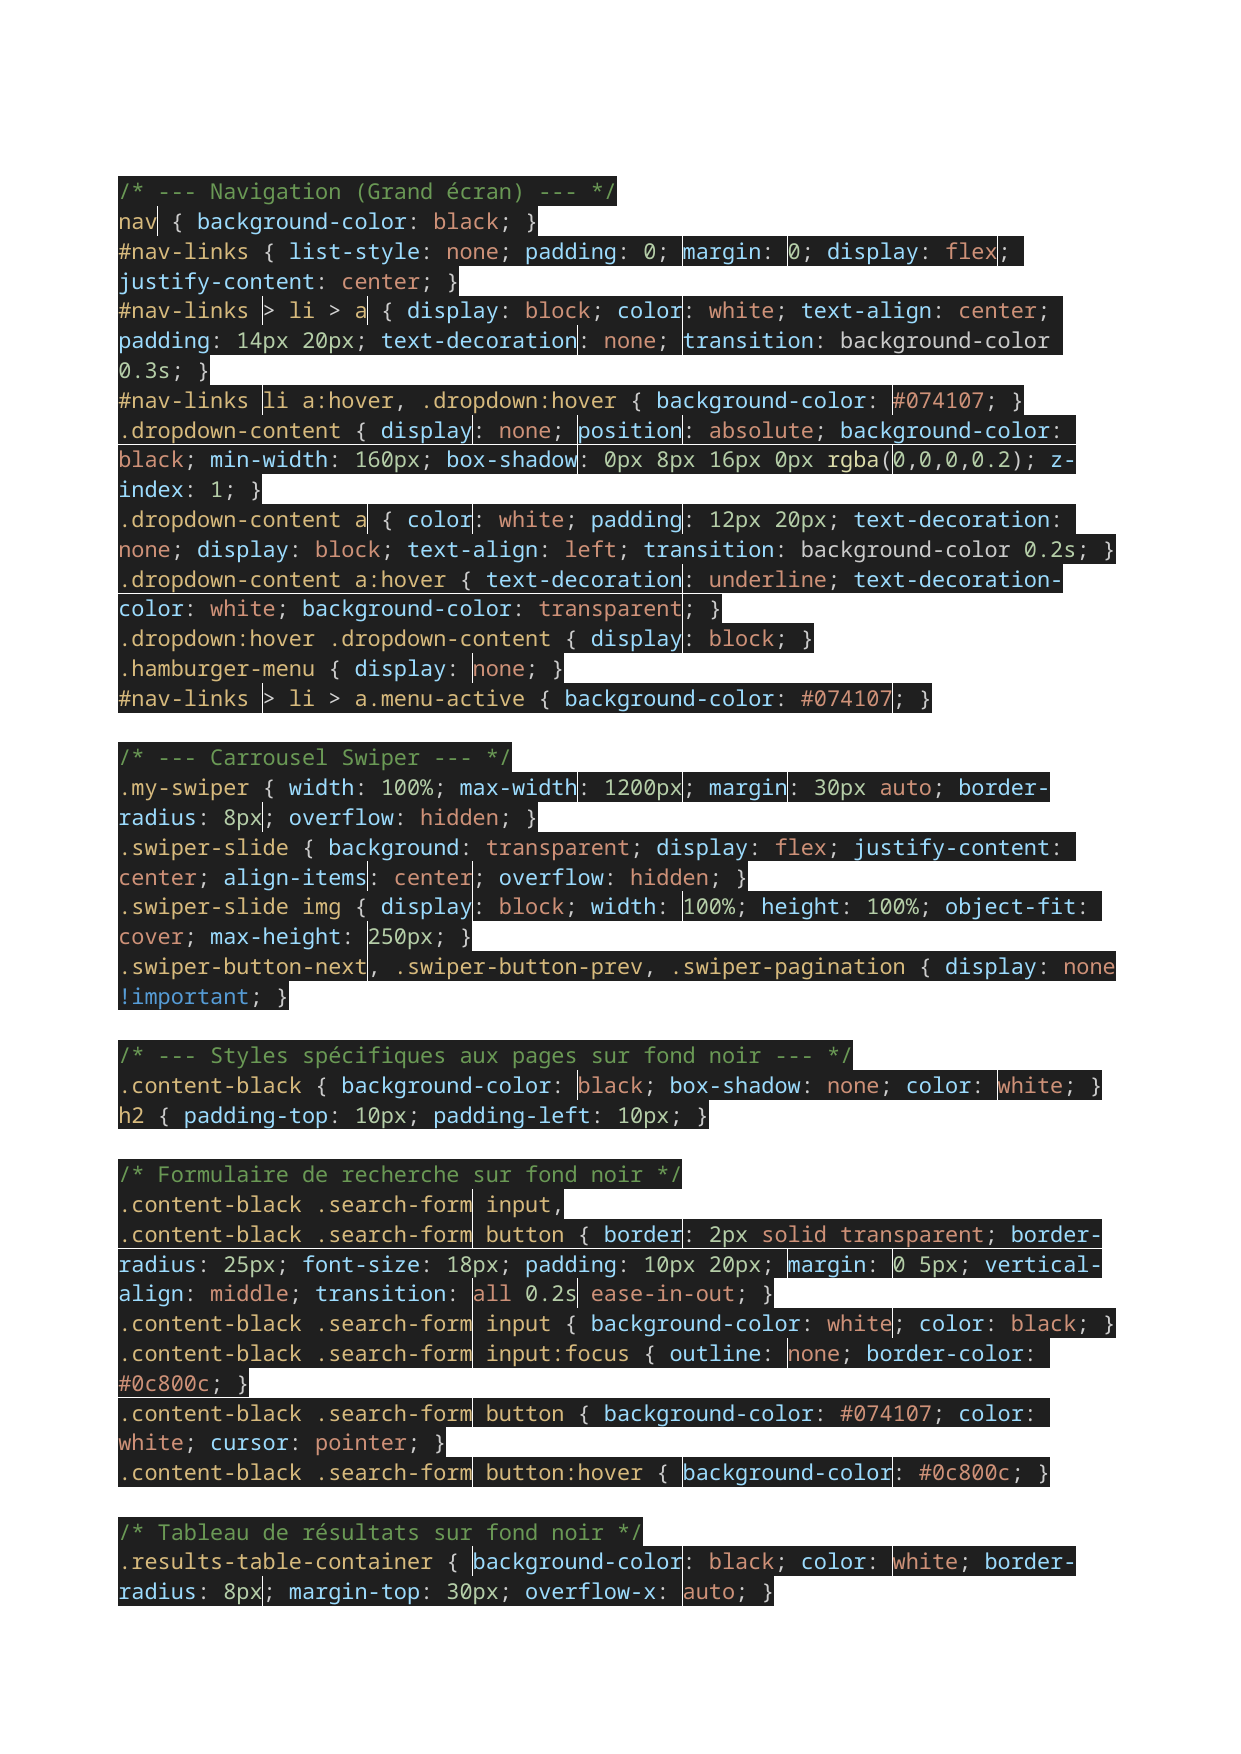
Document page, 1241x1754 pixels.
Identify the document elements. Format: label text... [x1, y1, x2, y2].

text .content-black .search-form input { background-color: white; color: black; } [118, 1308, 1122, 1338]
text .content-black .search-form button { background-color: #074107; color: white; cursor: pointer; } [118, 1397, 1122, 1457]
text h2 { padding-top: 10px; padding-left: 10px; } [118, 1100, 1122, 1129]
text /* --- Carrousel Swiper --- */ [118, 742, 1122, 772]
text #nav-links li a:hover, .dropdown:hover { background-color: #074107; } [118, 385, 1122, 415]
text .content-black .search-form button { border: 2px solid transparent; border-radius: 25px; font-size: 18px; padding: 10px 20px; margin: 0 5px; vertical-align: middle; transition: all 0.2s ease-in-out; } [118, 1219, 1122, 1308]
text .dropdown-content a:hover { text-decoration: underline; text-decoration-color: white; background-color: transparent; } [118, 564, 1122, 623]
text /* --- Navigation (Grand écran) --- */ [118, 176, 1122, 206]
text .dropdown-content a { color: white; padding: 12px 20px; text-decoration: none; display: block; text-align: left; transition: background-color 0.2s; } [118, 504, 1122, 564]
text .my-swiper { width: 100%; max-width: 1200px; margin: 30px auto; border-radius: 8px; overflow: hidden; } [118, 772, 1122, 832]
text .dropdown:hover .dropdown-content { display: block; } [118, 623, 1122, 653]
text .content-black .search-form input:focus { outline: none; border-color: #0c800c; } [118, 1338, 1122, 1397]
text #nav-links > li > a.menu-active { background-color: #074107; } [118, 683, 1122, 713]
text .results-table-container { background-color: black; color: white; border-radius: 8px; margin-top: 30px; overflow-x: auto; } [118, 1546, 1122, 1606]
text .content-black .search-form input, [118, 1189, 1122, 1219]
text /* --- Styles spécifiques aux pages sur fond noir --- */ [118, 1040, 1122, 1070]
text /* Formulaire de recherche sur fond noir */ [118, 1159, 1122, 1189]
text .swiper-slide img { display: block; width: 100%; height: 100%; object-fit: cover; max-height: 250px; } [118, 891, 1122, 951]
text .content-black .search-form button:hover { background-color: #0c800c; } [118, 1457, 1122, 1487]
text .dropdown-content { display: none; position: absolute; background-color: black; min-width: 160px; box-shadow: 0px 8px 16px 0px rgba(0,0,0,0.2); z-index: 1; } [118, 415, 1122, 504]
text nav { background-color: black; } [118, 206, 1122, 236]
text .swiper-button-next, .swiper-button-prev, .swiper-pagination { display: none !important; } [118, 951, 1122, 1010]
text .swiper-slide { background: transparent; display: flex; justify-content: center; align-items: center; overflow: hidden; } [118, 832, 1122, 891]
text .hamburger-menu { display: none; } [118, 653, 1122, 683]
text #nav-links { list-style: none; padding: 0; margin: 0; display: flex; justify-content: center; } [118, 236, 1122, 296]
text .content-black { background-color: black; box-shadow: none; color: white; } [118, 1070, 1122, 1100]
text #nav-links > li > a { display: block; color: white; text-align: center; padding: 14px 20px; text-decoration: none; transition: background-color 0.3s; } [118, 296, 1122, 385]
text /* Tableau de résultats sur fond noir */ [118, 1517, 1122, 1546]
